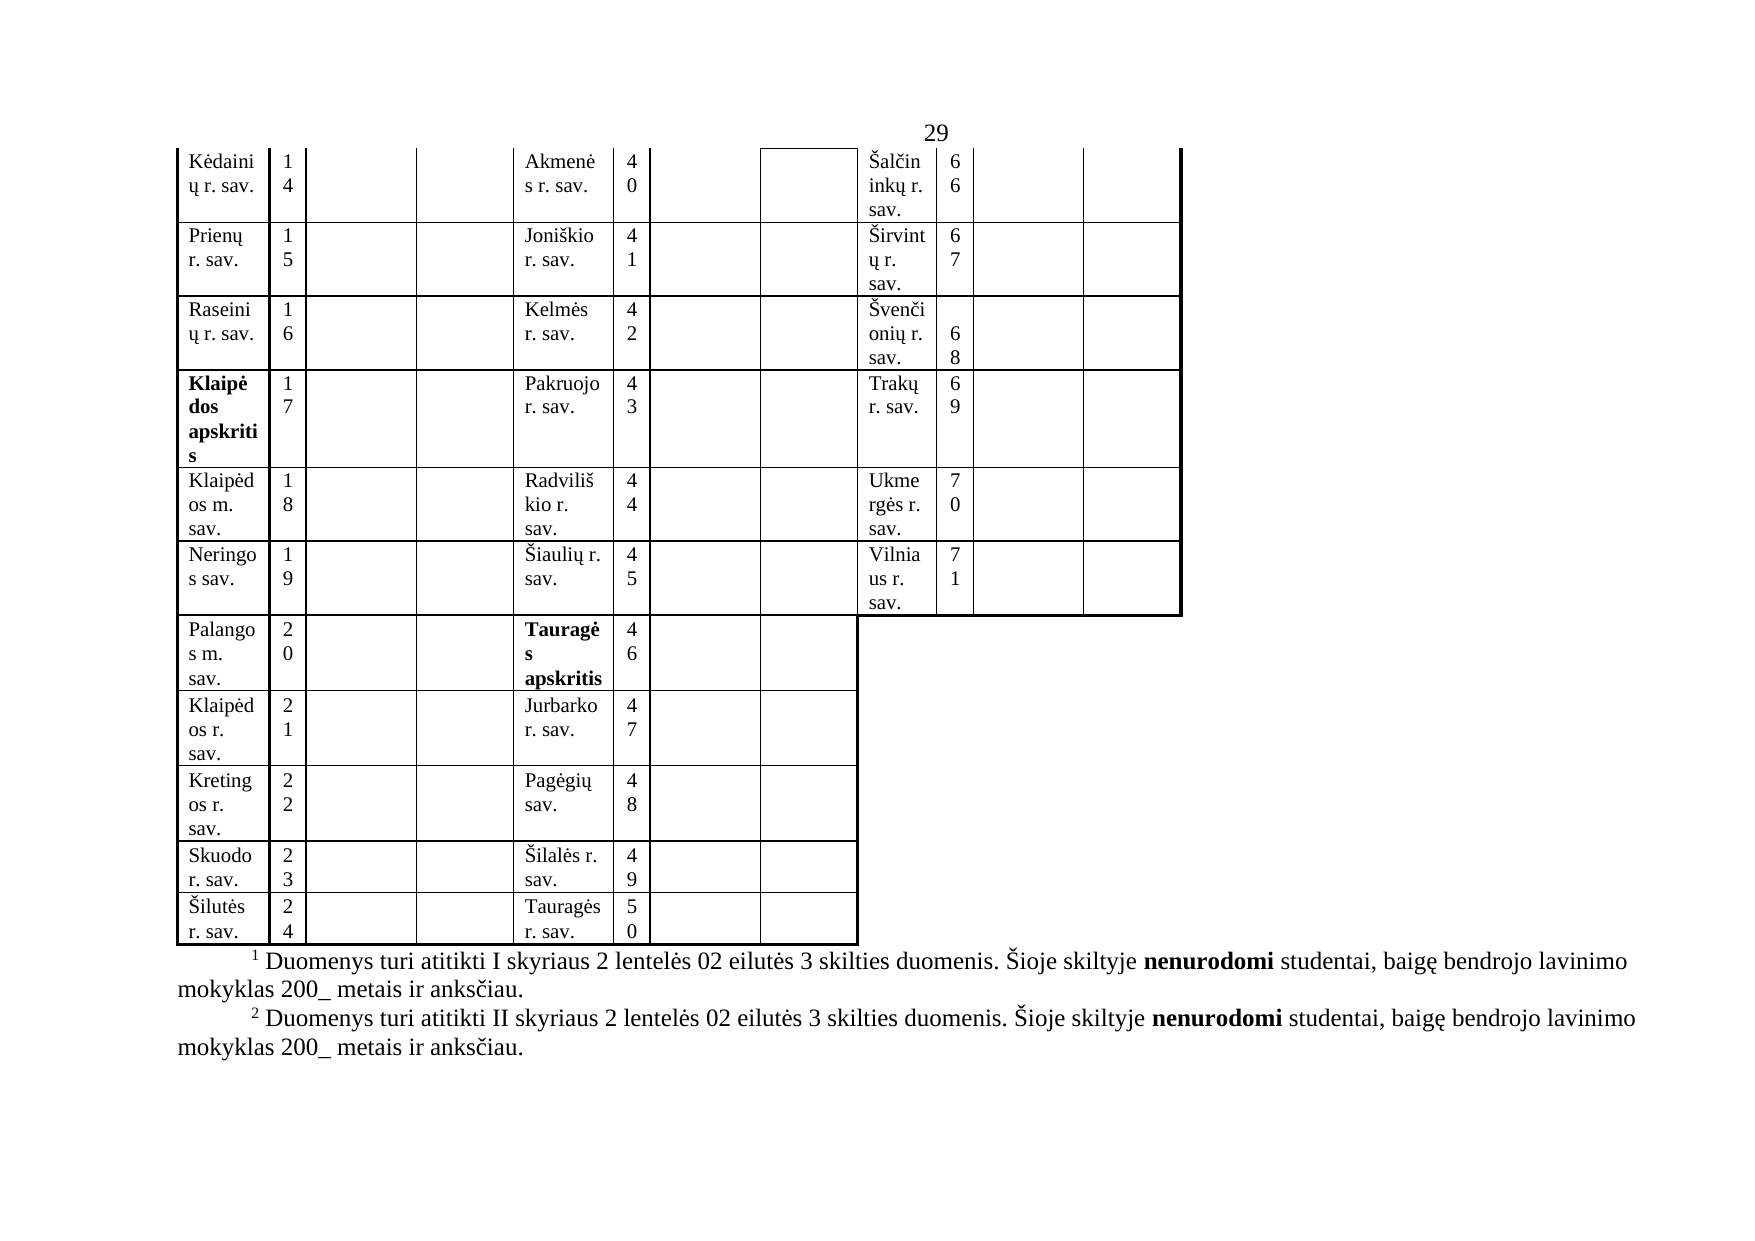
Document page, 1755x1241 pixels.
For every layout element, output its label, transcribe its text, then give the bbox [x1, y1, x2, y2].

table_cell Šalčininkų r. sav. [858, 148, 936, 221]
table_cell 24 [271, 893, 305, 943]
table_cell Širvintų r. sav. [858, 223, 936, 295]
table_cell [307, 223, 416, 295]
table_cell [307, 691, 416, 765]
table_cell [761, 297, 857, 369]
table_cell [651, 842, 760, 891]
table_cell [761, 842, 856, 891]
table_cell Prienų r. sav. [179, 223, 268, 295]
table_cell 71 [937, 542, 973, 614]
table_cell [974, 148, 1083, 221]
table_cell [761, 691, 856, 765]
table_cell [417, 616, 513, 689]
table_cell 41 [614, 223, 649, 295]
table_cell Tauragės apskritis [514, 616, 613, 689]
table_cell [974, 223, 1083, 295]
table_cell [417, 223, 513, 295]
table_cell Trakų r. sav. [858, 371, 936, 467]
table_cell 40 [614, 148, 649, 221]
table_cell [651, 542, 760, 614]
table_cell [651, 893, 760, 943]
table_cell 48 [614, 766, 649, 840]
table_cell Šilutės r. sav. [179, 893, 268, 943]
table_cell [307, 148, 416, 221]
table_cell 47 [614, 691, 649, 765]
table_cell 49 [614, 842, 649, 891]
table_cell [651, 468, 760, 540]
table_cell [307, 542, 416, 614]
table_cell [307, 893, 416, 943]
table_cell [651, 766, 760, 840]
table_cell [761, 223, 857, 295]
table_cell [651, 616, 760, 689]
table_cell [307, 371, 416, 467]
table_cell 14 [271, 148, 305, 221]
table_cell [761, 371, 857, 467]
table_cell Kėdainių r. sav. [179, 148, 268, 221]
table_cell [761, 149, 857, 221]
table_cell 42 [614, 297, 649, 369]
table_cell 67 [937, 223, 973, 295]
table_cell 68 [937, 297, 973, 369]
table_cell Klaipėdos r. sav. [179, 691, 268, 765]
table_cell Ukmergės r. sav. [858, 468, 936, 540]
table_cell 43 [614, 371, 649, 467]
table_cell 18 [271, 468, 305, 540]
table_cell Akmenės r. sav. [514, 148, 613, 221]
table_cell [417, 297, 513, 369]
table_cell 66 [937, 148, 973, 221]
table_cell [417, 893, 513, 943]
table_cell [307, 468, 416, 540]
table_cell Vilniaus r. sav. [858, 542, 936, 614]
table_cell [1084, 148, 1179, 221]
table_cell [974, 468, 1083, 540]
table_cell Tauragės r. sav. [514, 893, 613, 943]
table_cell Skuodo r. sav. [179, 842, 268, 891]
table_cell Raseinių r. sav. [179, 297, 268, 369]
table_cell 70 [937, 468, 973, 540]
table_cell [417, 371, 513, 467]
table_cell 69 [937, 371, 973, 467]
table_cell Jurbarko r. sav. [514, 691, 613, 765]
table_cell [417, 542, 513, 614]
table_cell [974, 542, 1083, 614]
table_cell Šiaulių r. sav. [514, 542, 613, 614]
table_cell Radviliškio r. sav. [514, 468, 613, 540]
table_cell [651, 223, 760, 295]
table_cell [417, 691, 513, 765]
table_cell [761, 542, 857, 614]
table_cell [1084, 542, 1179, 614]
table_cell 20 [271, 616, 305, 689]
table_cell [651, 297, 760, 369]
table_cell Švenčionių r. sav. [858, 297, 936, 369]
table_cell 15 [271, 223, 305, 295]
table_cell Klaipėdos apskritis [179, 371, 268, 467]
table_cell Kelmės r. sav. [514, 297, 613, 369]
table_cell [417, 468, 513, 540]
table_cell 46 [614, 616, 649, 689]
table_cell [651, 148, 760, 221]
table_cell [761, 893, 856, 943]
table_cell [651, 691, 760, 765]
table_cell Pakruojo r. sav. [514, 371, 613, 467]
table_cell 45 [614, 542, 649, 614]
table_cell [974, 297, 1083, 369]
table_cell Joniškio r. sav. [514, 223, 613, 295]
table_cell 44 [614, 468, 649, 540]
table_cell 19 [271, 542, 305, 614]
table_cell Palangos m. sav. [179, 616, 268, 689]
text 1 Duomenys turi atitikti I skyriaus 2 lentelės 02 eilutės 3 skilties duomenis. Šioje skiltyje nenurodomi studentai, baigę bendrojo lavinimo mokyklas 200_ metais ir anksčiau. [177, 946, 1695, 1003]
table_cell 16 [271, 297, 305, 369]
table_cell [307, 297, 416, 369]
table_cell [761, 616, 856, 689]
table_cell Šilalės r. sav. [514, 842, 613, 891]
table_cell Klaipėdos m. sav. [179, 468, 268, 540]
table_cell Neringos sav. [179, 542, 268, 614]
table_cell [417, 842, 513, 891]
table_cell [307, 616, 416, 689]
table_cell Kretingos r. sav. [179, 766, 268, 840]
table_cell [307, 766, 416, 840]
table_cell [651, 371, 760, 467]
table_cell [417, 766, 513, 840]
table_cell [761, 468, 857, 540]
table_cell [1084, 223, 1179, 295]
table_cell 23 [271, 842, 305, 891]
text 2 Duomenys turi atitikti II skyriaus 2 lentelės 02 eilutės 3 skilties duomenis. Šioje skiltyje nenurodomi studentai, baigę bendrojo lavinimo mokyklas 200_ metais ir anksčiau. [177, 1003, 1695, 1061]
table_cell [859, 617, 1181, 943]
table_cell [417, 148, 513, 221]
table_cell 17 [271, 371, 305, 467]
table_cell 21 [271, 691, 305, 765]
table_cell [974, 371, 1083, 467]
table_cell Pagėgių sav. [514, 766, 613, 840]
table_cell 22 [271, 766, 305, 840]
table_cell [761, 766, 856, 840]
table_cell [307, 842, 416, 891]
table_cell [1084, 297, 1179, 369]
table_cell [1084, 468, 1179, 540]
table_cell [1084, 371, 1179, 467]
table_cell 50 [614, 893, 649, 943]
